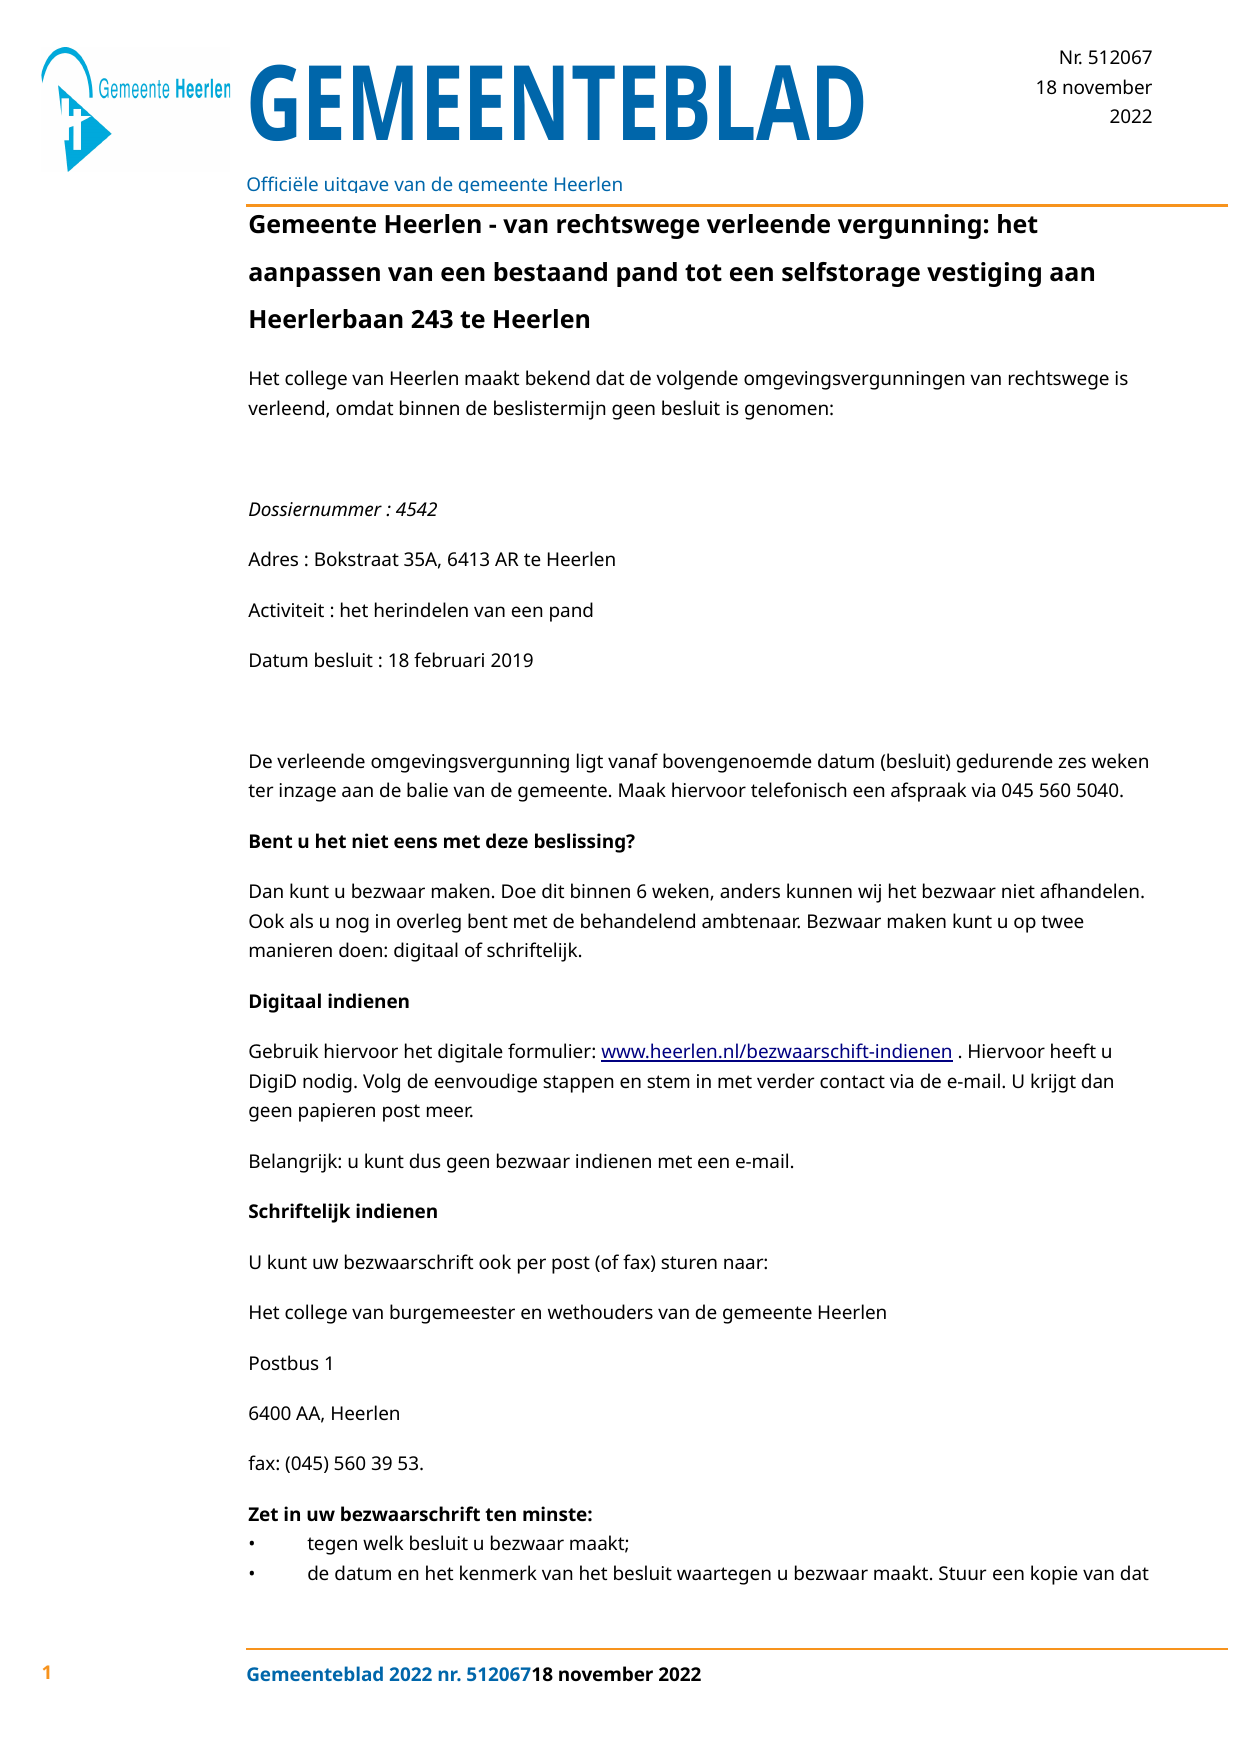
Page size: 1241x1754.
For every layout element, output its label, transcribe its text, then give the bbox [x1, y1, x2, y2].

list tegen welk besluit u bezwaar maakt; [248, 1531, 1152, 1556]
text Bent u het niet eens met deze beslissing? [248, 828, 1152, 854]
text Het college van Heerlen maakt bekend dat de volgende omgevingsvergunningen van rechtswege is verleend, omdat binnen de beslistermijn geen besluit is genomen: [248, 366, 1152, 421]
text Postbus 1 [248, 1350, 1152, 1375]
text Gebruik hiervoor het digitale formulier: www.heerlen.nl/bezwaarschift-indienen . Hiervoor heeft u DigiD nodig. Volg de eenvoudige stappen en stem in met verder contact via de e-mail. U krijgt dan geen papieren post meer. [248, 1038, 1152, 1123]
text De verleende omgevingsvergunning ligt vanaf bovengenoemde datum (besluit) gedurende zes weken ter inzage aan de balie van de gemeente. Maak hiervoor telefonisch een afspraak via 045 560 5040. [248, 748, 1152, 803]
text Adres : Bokstraat 35A, 6413 AR te Heerlen [248, 546, 1152, 572]
text Digitaal indienen [248, 988, 1152, 1014]
text Schriftelijk indienen [248, 1198, 1152, 1224]
text 6400 AA, Heerlen [248, 1400, 1152, 1426]
text Dan kunt u bezwaar maken. Doe dit binnen 6 weken, anders kunnen wij het bezwaar niet afhandelen. Ook als u nog in overleg bent met de behandelend ambtenaar. Bezwaar maken kunt u op twee manieren doen: digitaal of schriftelijk. [248, 878, 1152, 963]
text fax: (045) 560 39 53. [248, 1451, 1152, 1476]
text Het college van burgemeester en wethouders van de gemeente Heerlen [248, 1299, 1152, 1325]
text Gemeente Heerlen - van rechtswege verleende vergunning: het aanpassen van een bestaand pand tot een selfstorage vestiging aan Heerlerbaan 243 te Heerlen [248, 207, 1152, 336]
text Belangrijk: u kunt dus geen bezwaar indienen met een e-mail. [248, 1148, 1152, 1174]
picture [41, 47, 231, 172]
picture [41, 47, 59, 70]
text Datum besluit : 18 februari 2019 [248, 647, 1152, 673]
text Zet in uw bezwaarschrift ten minste: [248, 1501, 1152, 1527]
text Activiteit : het herindelen van een pand [248, 597, 1152, 622]
text Dossiernummer : 4542 [248, 496, 1152, 522]
text U kunt uw bezwaarschrift ook per post (of fax) sturen naar: [248, 1249, 1152, 1274]
list de datum en het kenmerk van het besluit waartegen u bezwaar maakt. Stuur een kopie van dat [248, 1560, 1152, 1586]
